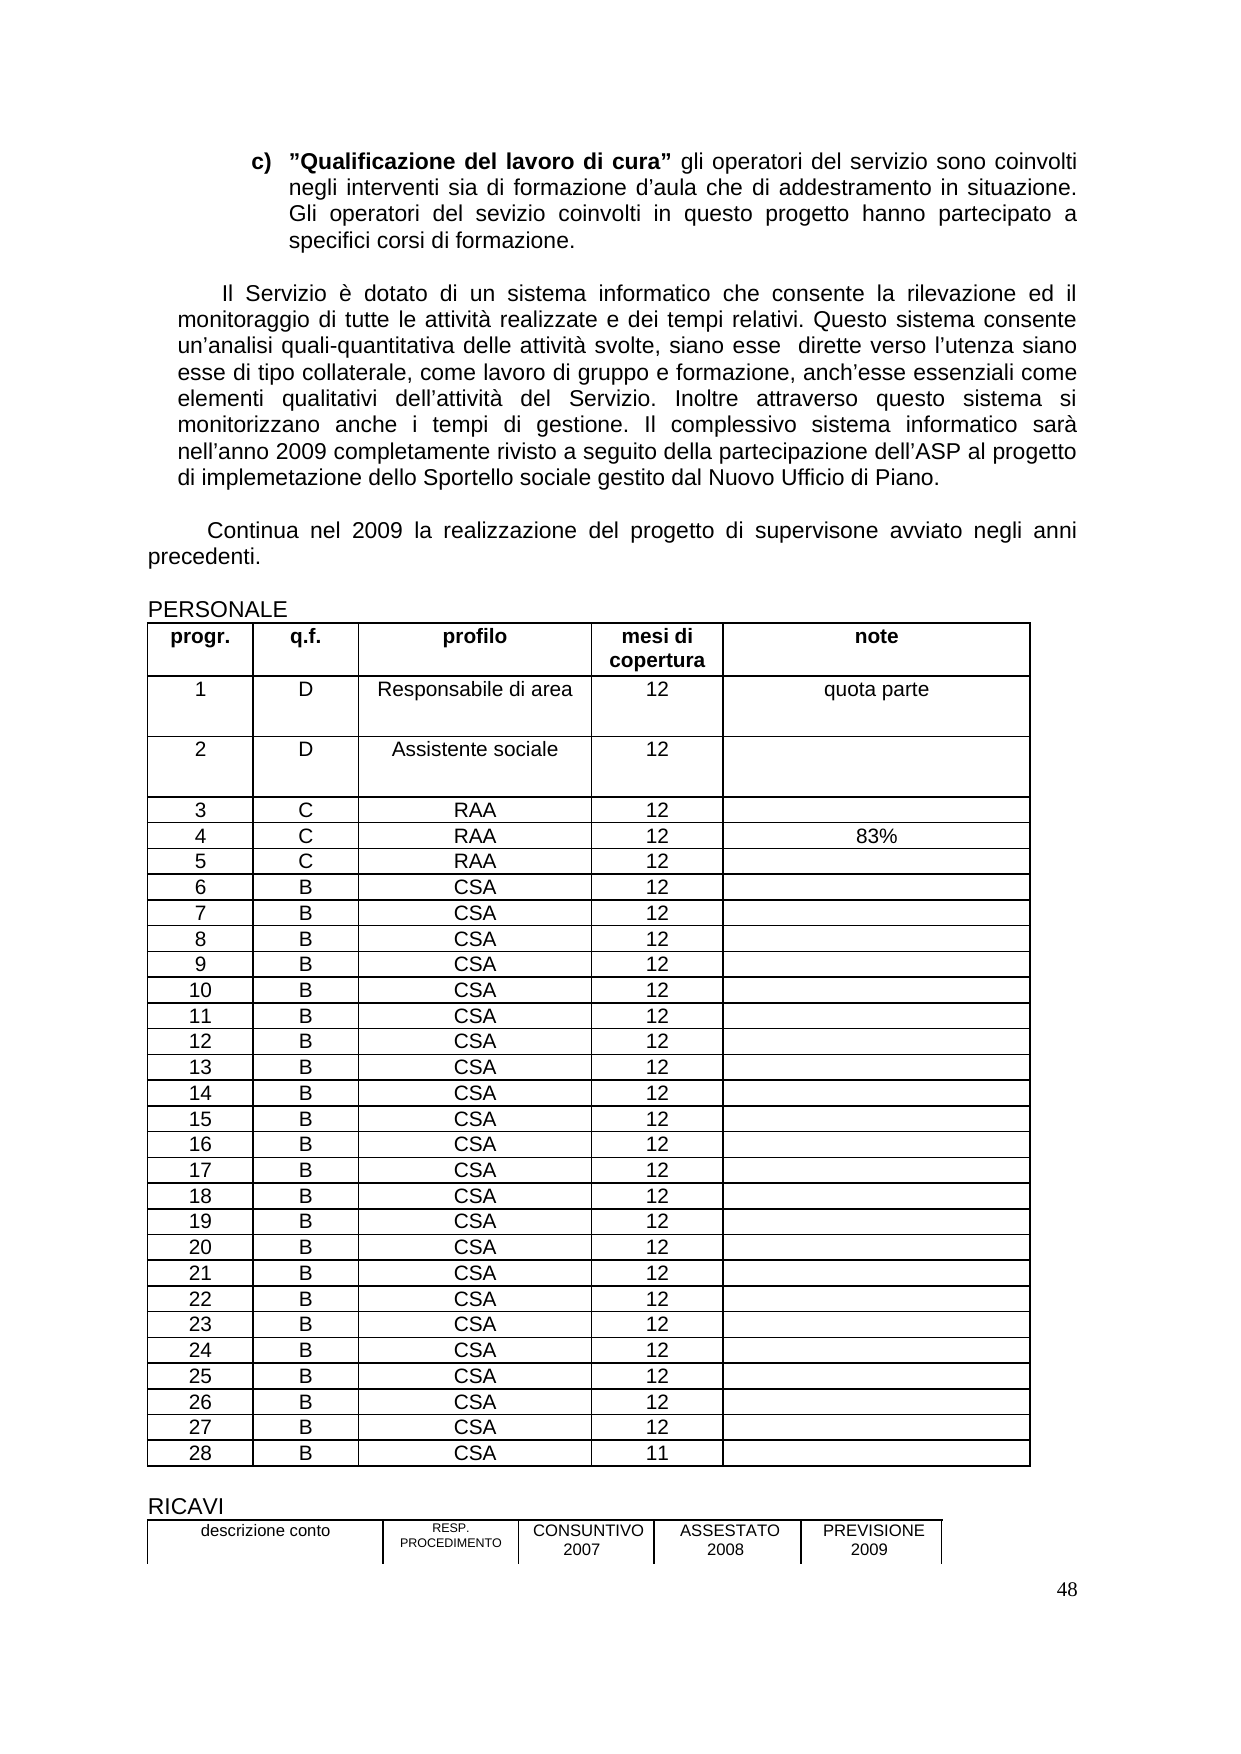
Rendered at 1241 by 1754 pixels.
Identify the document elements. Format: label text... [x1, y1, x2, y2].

table_cell 12 [592, 677, 722, 736]
table_cell 12 [592, 1107, 722, 1131]
table_cell 14 [148, 1081, 252, 1105]
table_cell [724, 798, 1029, 822]
table_cell 24 [148, 1338, 252, 1362]
table_cell 12 [592, 1364, 722, 1388]
table_cell 8 [148, 926, 252, 951]
table_cell B [254, 901, 358, 925]
table_cell B [254, 1287, 358, 1311]
table_cell [724, 1132, 1029, 1156]
table_cell [724, 1235, 1029, 1259]
table_cell B [254, 1261, 358, 1285]
table_cell B [254, 1055, 358, 1079]
table_header CONSUNTIVO 2007 [519, 1521, 653, 1564]
list ”Qualificazione del lavoro di cura” gli operatori del servizio sono coinvolti negli interventi sia di formazione d’aula che di addestramento in situazione. Gli operatori del sevizio coinvolti in questo progetto hanno partecipato a specifici corsi di formazione. [251, 148, 1078, 253]
table_cell B [254, 1004, 358, 1028]
table_cell 12 [592, 952, 722, 976]
table_cell 12 [592, 1029, 722, 1053]
table_cell CSA [359, 1415, 591, 1439]
table_cell CSA [359, 1364, 591, 1388]
table_cell Assistente sociale [359, 737, 591, 796]
table_cell D [254, 737, 358, 796]
table_cell B [254, 1441, 358, 1465]
table_cell 13 [148, 1055, 252, 1079]
table_cell [724, 849, 1029, 873]
table_cell [724, 1415, 1029, 1439]
table_cell 1 [148, 677, 252, 736]
table_cell 21 [148, 1261, 252, 1285]
table_cell CSA [359, 1184, 591, 1208]
table_cell 12 [148, 1029, 252, 1053]
table_cell B [254, 926, 358, 951]
table_cell CSA [359, 875, 591, 899]
table_cell B [254, 1235, 358, 1259]
table_cell 18 [148, 1184, 252, 1208]
table_cell 27 [148, 1415, 252, 1439]
table_cell CSA [359, 1287, 591, 1311]
table_header PREVISIONE 2009 [802, 1521, 941, 1564]
table_header progr. [148, 624, 252, 675]
table_cell 12 [592, 1415, 722, 1439]
table_cell [724, 1338, 1029, 1362]
table_cell B [254, 1312, 358, 1336]
table_cell [724, 1364, 1029, 1388]
text Continua nel 2009 la realizzazione del progetto di supervisone avviato negli anni precedenti. [148, 517, 1078, 569]
table_cell 12 [592, 1390, 722, 1414]
table_cell D [254, 677, 358, 736]
table_cell 12 [592, 1287, 722, 1311]
table_header descrizione conto [148, 1521, 382, 1564]
table_cell 12 [592, 1235, 722, 1259]
table_header profilo [359, 624, 591, 675]
table_cell 15 [148, 1107, 252, 1131]
table_cell B [254, 1415, 358, 1439]
table_cell [724, 926, 1029, 951]
table_cell B [254, 978, 358, 1002]
table_cell [724, 1158, 1029, 1182]
table_cell CSA [359, 1132, 591, 1156]
table_cell [724, 901, 1029, 925]
table_cell [724, 952, 1029, 976]
table_cell 12 [592, 926, 722, 951]
table_cell CSA [359, 1107, 591, 1131]
table_cell 9 [148, 952, 252, 976]
table_cell [724, 1081, 1029, 1105]
table_cell B [254, 1210, 358, 1233]
table_cell 3 [148, 798, 252, 822]
table_cell [724, 737, 1029, 796]
table_cell [724, 1004, 1029, 1028]
table_cell CSA [359, 1210, 591, 1233]
table_cell CSA [359, 901, 591, 925]
table_cell CSA [359, 1441, 591, 1465]
table_cell B [254, 1184, 358, 1208]
table_cell B [254, 1338, 358, 1362]
table_cell 12 [592, 1312, 722, 1336]
table_cell 12 [592, 978, 722, 1002]
table_cell 7 [148, 901, 252, 925]
table_cell 83% [724, 823, 1029, 848]
table_cell CSA [359, 978, 591, 1002]
table_cell B [254, 1364, 358, 1388]
table_cell 28 [148, 1441, 252, 1465]
table_cell C [254, 823, 358, 848]
table_cell CSA [359, 1004, 591, 1028]
table_cell CSA [359, 1312, 591, 1336]
table_cell [724, 1107, 1029, 1131]
table_cell CSA [359, 1081, 591, 1105]
table_cell 12 [592, 1004, 722, 1028]
table_cell [724, 1261, 1029, 1285]
table_cell 4 [148, 823, 252, 848]
table_cell CSA [359, 926, 591, 951]
table_cell 11 [148, 1004, 252, 1028]
table_cell 5 [148, 849, 252, 873]
table_cell B [254, 952, 358, 976]
text RICAVI [148, 1493, 1078, 1519]
table_cell [724, 1390, 1029, 1414]
table_cell 26 [148, 1390, 252, 1414]
table_cell B [254, 875, 358, 899]
table_cell 11 [592, 1441, 722, 1465]
table_cell 12 [592, 798, 722, 822]
table_cell 23 [148, 1312, 252, 1336]
table_cell [724, 875, 1029, 899]
table_cell [724, 1312, 1029, 1336]
table_cell Responsabile di area [359, 677, 591, 736]
table_cell CSA [359, 1261, 591, 1285]
table_cell 12 [592, 737, 722, 796]
table_cell B [254, 1029, 358, 1053]
table_cell 10 [148, 978, 252, 1002]
table_cell 12 [592, 1081, 722, 1105]
table_header RESP. PROCEDIMENTO [384, 1521, 518, 1564]
table_cell 12 [592, 1184, 722, 1208]
table_cell [724, 978, 1029, 1002]
text PERSONALE [148, 596, 1078, 622]
table_cell B [254, 1390, 358, 1414]
table_cell [724, 1184, 1029, 1208]
table_cell 12 [592, 1132, 722, 1156]
table_header mesi di copertura [592, 624, 722, 675]
table_cell CSA [359, 1029, 591, 1053]
table_cell 12 [592, 1158, 722, 1182]
table_cell 25 [148, 1364, 252, 1388]
table_cell CSA [359, 1338, 591, 1362]
table_cell [724, 1029, 1029, 1053]
table_cell C [254, 849, 358, 873]
table_cell 17 [148, 1158, 252, 1182]
table_cell CSA [359, 1235, 591, 1259]
table_cell 6 [148, 875, 252, 899]
table_header ASSESTATO 2008 [655, 1521, 800, 1564]
table_cell 12 [592, 849, 722, 873]
table_cell 12 [592, 1261, 722, 1285]
table_cell B [254, 1107, 358, 1131]
table_cell 2 [148, 737, 252, 796]
table_cell 12 [592, 875, 722, 899]
table_cell 12 [592, 1055, 722, 1079]
table_cell 12 [592, 901, 722, 925]
table_cell RAA [359, 798, 591, 822]
table_cell 19 [148, 1210, 252, 1233]
table_cell B [254, 1081, 358, 1105]
text Il Servizio è dotato di un sistema informatico che consente la rilevazione ed il monitoraggio di tutte le attività realizzate e dei tempi relativi. Questo sistema consente un’analisi quali-quantitativa delle attività svolte, siano esse dirette verso l’utenza siano esse di tipo collaterale, come lavoro di gruppo e formazione, anch’esse essenziali come elementi qualitativi dell’attività del Servizio. Inoltre attraverso questo sistema si monitorizzano anche i tempi di gestione. Il complessivo sistema informatico sarà nell’anno 2009 completamente rivisto a seguito della partecipazione dell’ASP al progetto di implemetazione dello Sportello sociale gestito dal Nuovo Ufficio di Piano. [177, 279, 1078, 490]
table_cell CSA [359, 1055, 591, 1079]
table_cell CSA [359, 952, 591, 976]
table_cell [724, 1210, 1029, 1233]
table_cell RAA [359, 849, 591, 873]
table_cell C [254, 798, 358, 822]
table_cell 22 [148, 1287, 252, 1311]
table_cell [724, 1441, 1029, 1465]
table_header q.f. [254, 624, 358, 675]
table_cell B [254, 1132, 358, 1156]
table_cell RAA [359, 823, 591, 848]
table_cell 12 [592, 1338, 722, 1362]
table_cell [724, 1287, 1029, 1311]
table_cell CSA [359, 1390, 591, 1414]
table_cell 12 [592, 1210, 722, 1233]
table_cell quota parte [724, 677, 1029, 736]
table_cell 16 [148, 1132, 252, 1156]
table_cell B [254, 1158, 358, 1182]
table_cell 12 [592, 823, 722, 848]
table_cell CSA [359, 1158, 591, 1182]
table_cell 20 [148, 1235, 252, 1259]
table_header note [724, 624, 1029, 675]
table_cell [724, 1055, 1029, 1079]
